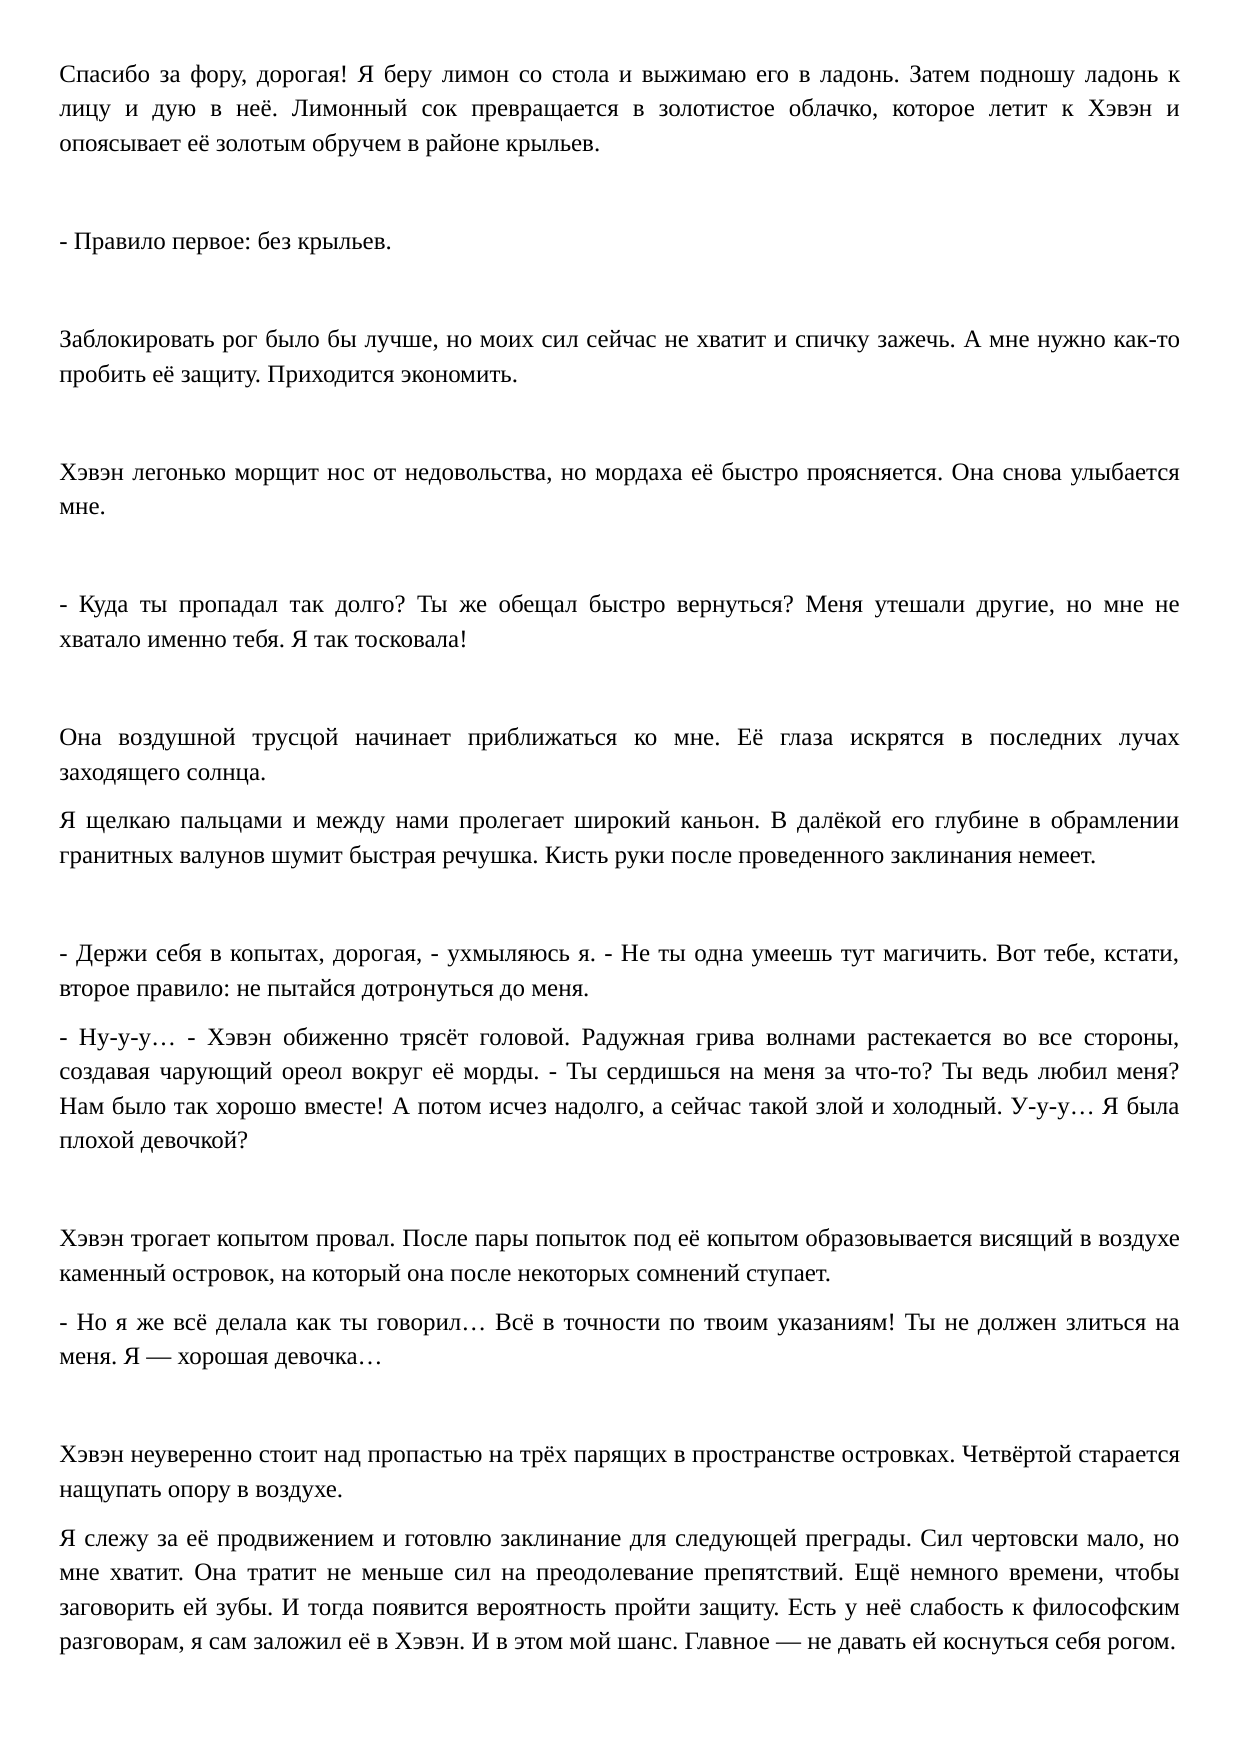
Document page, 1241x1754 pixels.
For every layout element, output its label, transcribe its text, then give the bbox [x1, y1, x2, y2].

text - Но я же всё делала как ты говорил… Всё в точности по твоим указаниям! Ты не должен злиться на меня. Я — хорошая девочка… [59, 1307, 1181, 1370]
text - Куда ты пропадал так долго? Ты же обещал быстро вернуться? Меня утешали другие, но мне не хватало именно тебя. Я так тосковала! [59, 589, 1181, 653]
text Она воздушной трусцой начинает приближаться ко мне. Её глаза искрятся в последних лучах заходящего солнца. [59, 722, 1181, 785]
text Я слежу за её продвижением и готовлю заклинание для следующей преграды. Сил чертовски мало, но мне хватит. Она тратит не меньше сил на преодолевание препятствий. Ещё немного времени, чтобы заговорить ей зубы. И тогда появится вероятность пройти защиту. Есть у неё слабость к философским разговорам, я сам заложил её в Хэвэн. И в этом мой шанс. Главное — не давать ей коснуться себя рогом. [59, 1523, 1181, 1655]
text Хэвэн неуверенно стоит над пропастью на трёх парящих в пространстве островках. Четвёртой старается нащупать опору в воздухе. [59, 1439, 1181, 1503]
text Спасибо за фору, дорогая! Я беру лимон со стола и выжимаю его в ладонь. Затем подношу ладонь к лицу и дую в неё. Лимонный сок превращается в золотистое облачко, которое летит к Хэвэн и опоясывает её золотым обручем в районе крыльев. [59, 59, 1181, 157]
text Я щелкаю пальцами и между нами пролегает широкий каньон. В далёкой его глубине в обрамлении гранитных валунов шумит быстрая речушка. Кисть руки после проведенного заклинания немеет. [59, 806, 1181, 869]
text Хэвэн трогает копытом провал. После пары попыток под её копытом образовывается висящий в воздухе каменный островок, на который она после некоторых сомнений ступает. [59, 1223, 1181, 1287]
text - Ну-у-у… - Хэвэн обиженно трясёт головой. Радужная грива волнами растекается во все стороны, создавая чарующий ореол вокруг её морды. - Ты сердишься на меня за что-то? Ты ведь любил меня? Нам было так хорошо вместе! А потом исчез надолго, а сейчас такой злой и холодный. У-у-у… Я была плохой девочкой? [59, 1022, 1181, 1154]
text - Правило первое: без крыльев. [59, 226, 1181, 255]
text Хэвэн легонько морщит нос от недовольства, но мордаха её быстро проясняется. Она снова улыбается мне. [59, 457, 1181, 520]
text Заблокировать рог было бы лучше, но моих сил сейчас не хватит и спичку зажечь. А мне нужно как-то пробить её защиту. Приходится экономить. [59, 324, 1181, 387]
text - Держи себя в копытах, дорогая, - ухмыляюсь я. - Не ты одна умеешь тут магичить. Вот тебе, кстати, второе правило: не пытайся дотронуться до меня. [59, 938, 1181, 1001]
